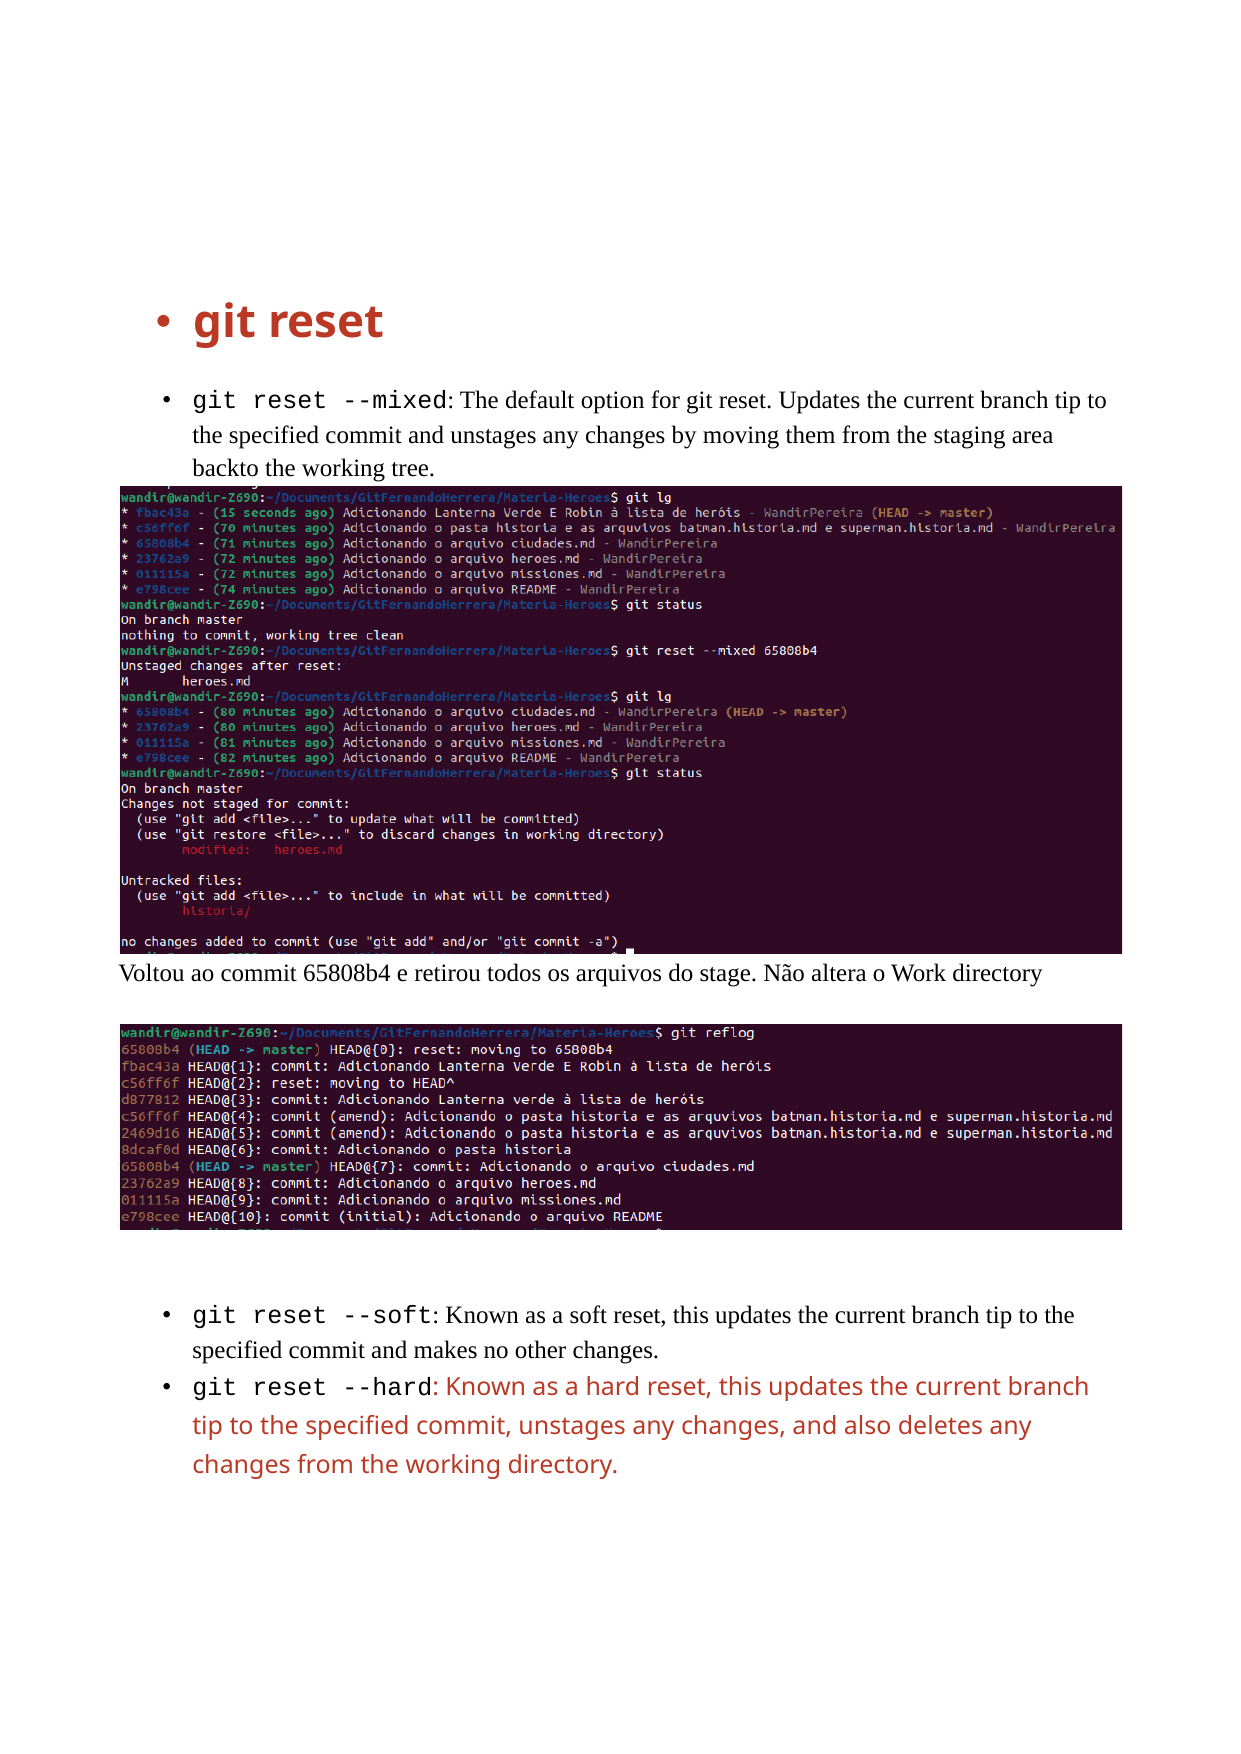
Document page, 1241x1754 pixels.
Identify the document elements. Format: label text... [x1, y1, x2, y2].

picture [118, 486, 1123, 954]
list git reset [156, 288, 1122, 351]
list git reset --soft: Known as a soft reset, this updates the current branch tip to the specified commit and makes no other changes. [162, 1300, 1122, 1364]
list git reset --hard: Known as a hard reset, this updates the current branch tip to the specified commit, unstages any changes, and also deletes any changes from the working directory. [162, 1368, 1122, 1481]
list git reset --mixed: The default option for git reset. Updates the current branch tip to the specified commit and unstages any changes by moving them from the staging area backto the working tree. [162, 385, 1122, 482]
picture [118, 1024, 1123, 1230]
text Voltou ao commit 65808b4 e retirou todos os arquivos do stage. Não altera o Work directory [118, 958, 1122, 987]
